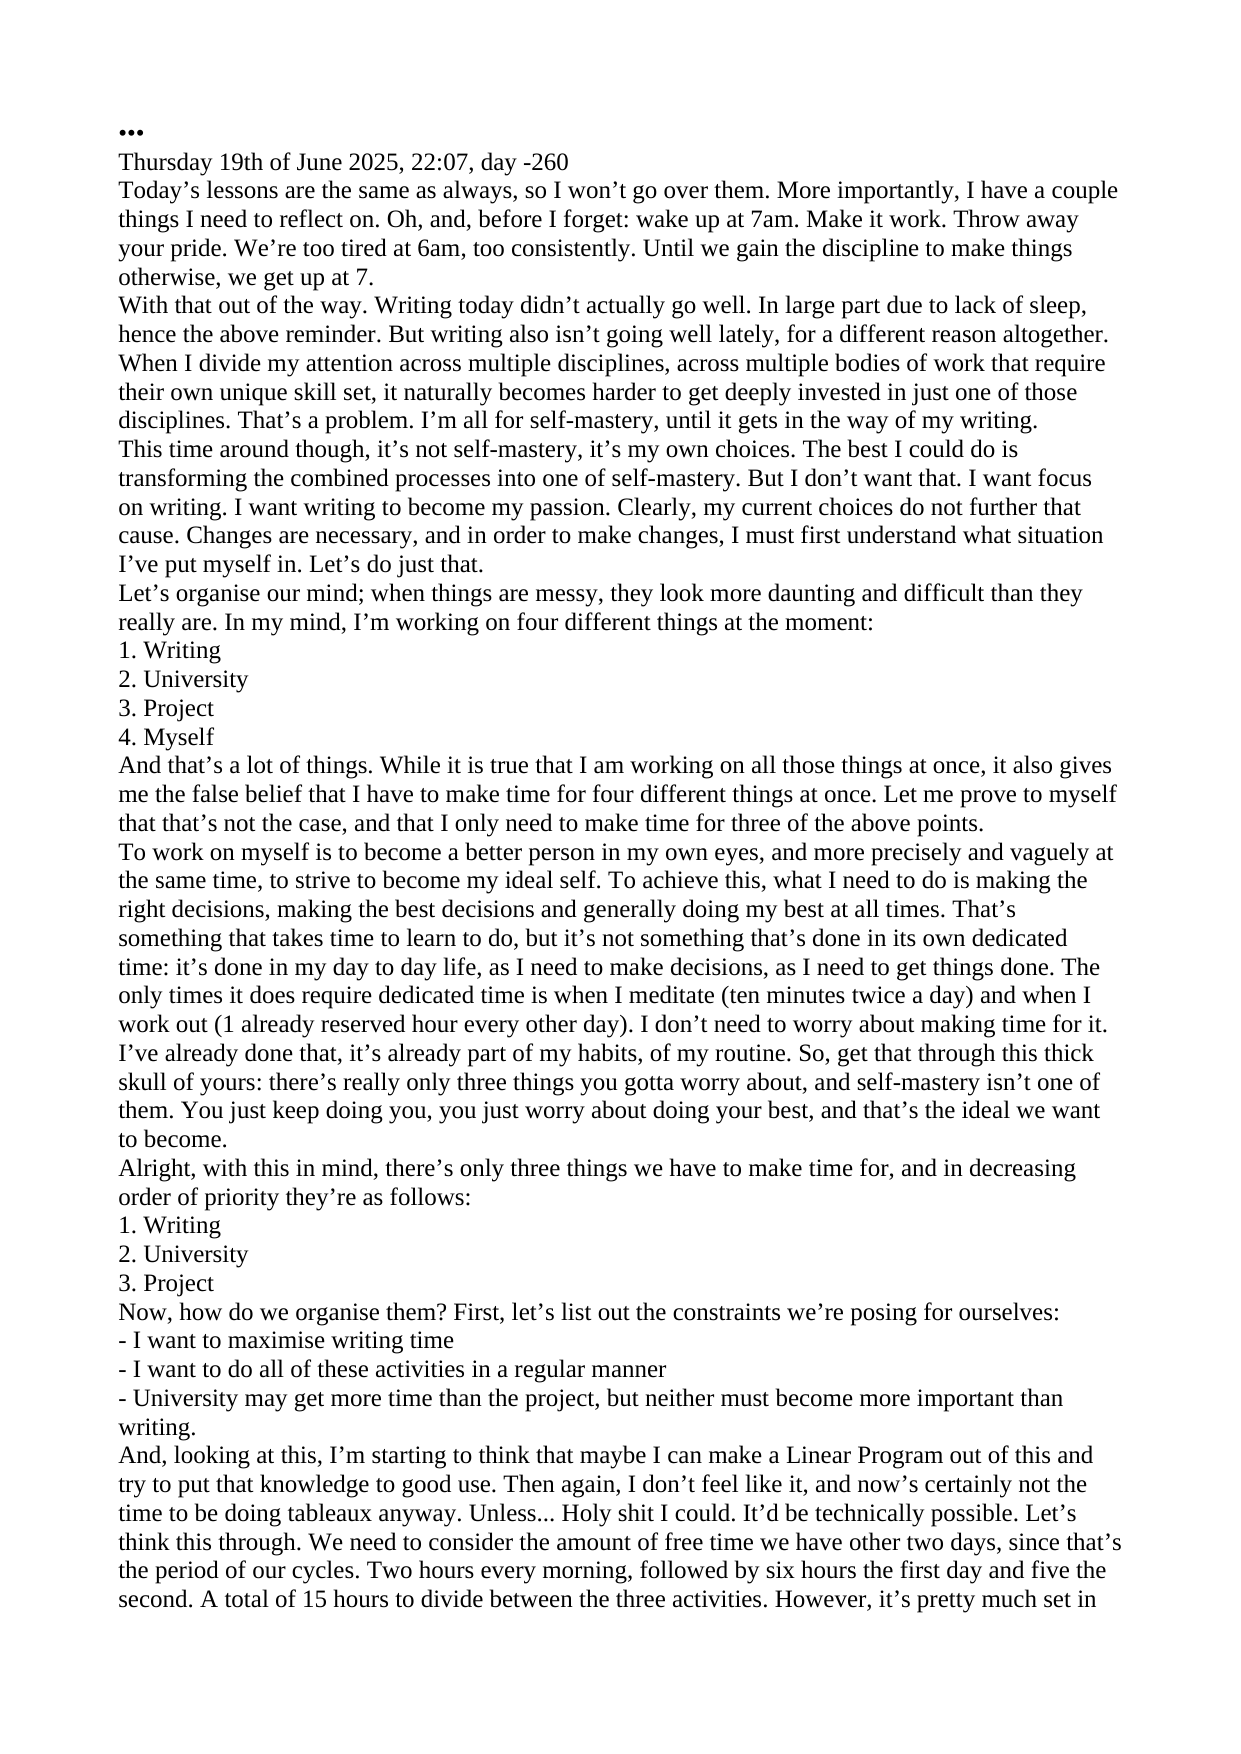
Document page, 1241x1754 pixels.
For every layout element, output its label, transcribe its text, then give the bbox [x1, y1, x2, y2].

text And that’s a lot of things. While it is true that I am working on all those things at once, it also gives me the false belief that I have to make time for four different things at once. Let me prove to myself that that’s not the case, and that I only need to make time for three of the above points. [118, 751, 1122, 837]
text - I want to maximise writing time [118, 1326, 1122, 1354]
text Let’s organise our mind; when things are messy, they look more daunting and difficult than they really are. In my mind, I’m working on four different things at the moment: [118, 578, 1122, 636]
text 2. University [118, 1239, 1122, 1268]
text 3. Project [118, 1268, 1122, 1297]
text With that out of the way. Writing today didn’t actually go well. In large part due to lack of sleep, hence the above reminder. But writing also isn’t going well lately, for a different reason altogether. When I divide my attention across multiple disciplines, across multiple bodies of work that require their own unique skill set, it naturally becomes harder to get deeply invested in just one of those disciplines. That’s a problem. I’m all for self-mastery, until it gets in the way of my writing. [118, 291, 1122, 434]
text Alright, with this in mind, there’s only three things we have to make time for, and in decreasing order of priority they’re as follows: [118, 1153, 1122, 1211]
text 1. Writing [118, 1211, 1122, 1239]
text Today’s lessons are the same as always, so I won’t go over them. More importantly, I have a couple things I need to reflect on. Oh, and, before I forget: wake up at 7am. Make it work. Throw away your pride. We’re too tired at 6am, too consistently. Until we gain the discipline to make things otherwise, we get up at 7. [118, 176, 1122, 291]
text To work on myself is to become a better person in my own eyes, and more precisely and vaguely at the same time, to strive to become my ideal self. To achieve this, what I need to do is making the right decisions, making the best decisions and generally doing my best at all times. That’s something that takes time to learn to do, but it’s not something that’s done in its own dedicated time: it’s done in my day to day life, as I need to make decisions, as I need to get things done. The only times it does require dedicated time is when I meditate (ten minutes twice a day) and when I work out (1 already reserved hour every other day). I don’t need to worry about making time for it. I’ve already done that, it’s already part of my habits, of my routine. So, get that through this thick skull of yours: there’s really only three things you gotta worry about, and self-mastery isn’t one of them. You just keep doing you, you just worry about doing your best, and that’s the ideal we want to become. [118, 837, 1122, 1153]
text 2. University [118, 664, 1122, 693]
text 4. Myself [118, 722, 1122, 751]
text And, looking at this, I’m starting to think that maybe I can make a Linear Program out of this and try to put that knowledge to good use. Then again, I don’t feel like it, and now’s certainly not the time to be doing tableaux anyway. Unless... Holy shit I could. It’d be technically possible. Let’s think this through. We need to consider the amount of free time we have other two days, since that’s the period of our cycles. Two hours every morning, followed by six hours the first day and five the second. A total of 15 hours to divide between the three activities. However, it’s pretty much set in [118, 1441, 1122, 1613]
text 1. Writing [118, 636, 1122, 664]
text Now, how do we organise them? First, let’s list out the constraints we’re posing for ourselves: [118, 1297, 1122, 1326]
text ••• [118, 118, 1122, 147]
text - University may get more time than the project, but neither must become more important than writing. [118, 1383, 1122, 1441]
text 3. Project [118, 693, 1122, 722]
text - I want to do all of these activities in a regular manner [118, 1354, 1122, 1383]
text This time around though, it’s not self-mastery, it’s my own choices. The best I could do is transforming the combined processes into one of self-mastery. But I don’t want that. I want focus on writing. I want writing to become my passion. Clearly, my current choices do not further that cause. Changes are necessary, and in order to make changes, I must first understand what situation I’ve put myself in. Let’s do just that. [118, 434, 1122, 578]
text Thursday 19th of June 2025, 22:07, day -260 [118, 147, 1122, 176]
